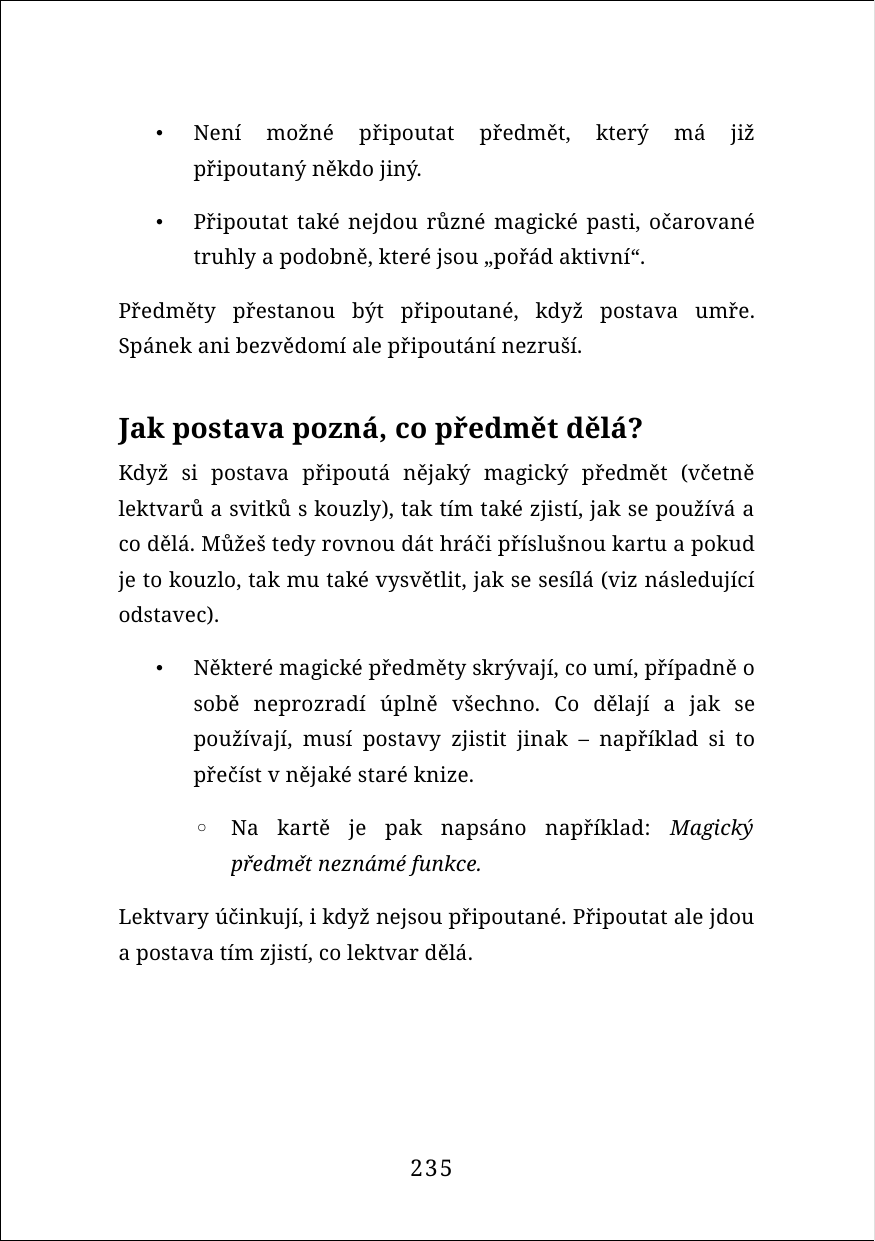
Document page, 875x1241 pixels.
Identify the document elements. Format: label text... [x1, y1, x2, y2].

list Některé magické předměty skrývají, co umí, případně o sobě neprozradí úplně všechno. Co dělají a jak se používají, musí postavy zjistit jinak – například si to přečíst v nějaké staré knize. [156, 653, 756, 788]
text Když si postava připoutá nějaký magický předmět (včetně lektvarů a svitků s kouzly), tak tím také zjistí, jak se používá a co dělá. Můžeš tedy rovnou dát hráči příslušnou kartu a pokud je to kouzlo, tak mu také vysvětlit, jak se sesílá (viz následující odstavec). [118, 458, 756, 629]
list Připoutat také nejdou různé magické pasti, očarované truhly a podobně, které jsou „pořád aktivní“. [156, 207, 756, 271]
text Předměty přestanou být připoutané, když postava umře. Spánek ani bezvědomí ale připoutání nezruší. [118, 296, 756, 360]
subtitle Jak postava pozná, co předmět dělá? [118, 408, 756, 446]
list Není možné připoutat předmět, který má již připoutaný někdo jiný. [156, 118, 756, 182]
text Lektvary účinkují, i když nejsou připoutané. Připoutat ale jdou a postava tím zjistí, co lektvar dělá. [118, 902, 756, 966]
list Na kartě je pak napsáno například: Magický předmět neznámé funkce. [193, 813, 756, 877]
